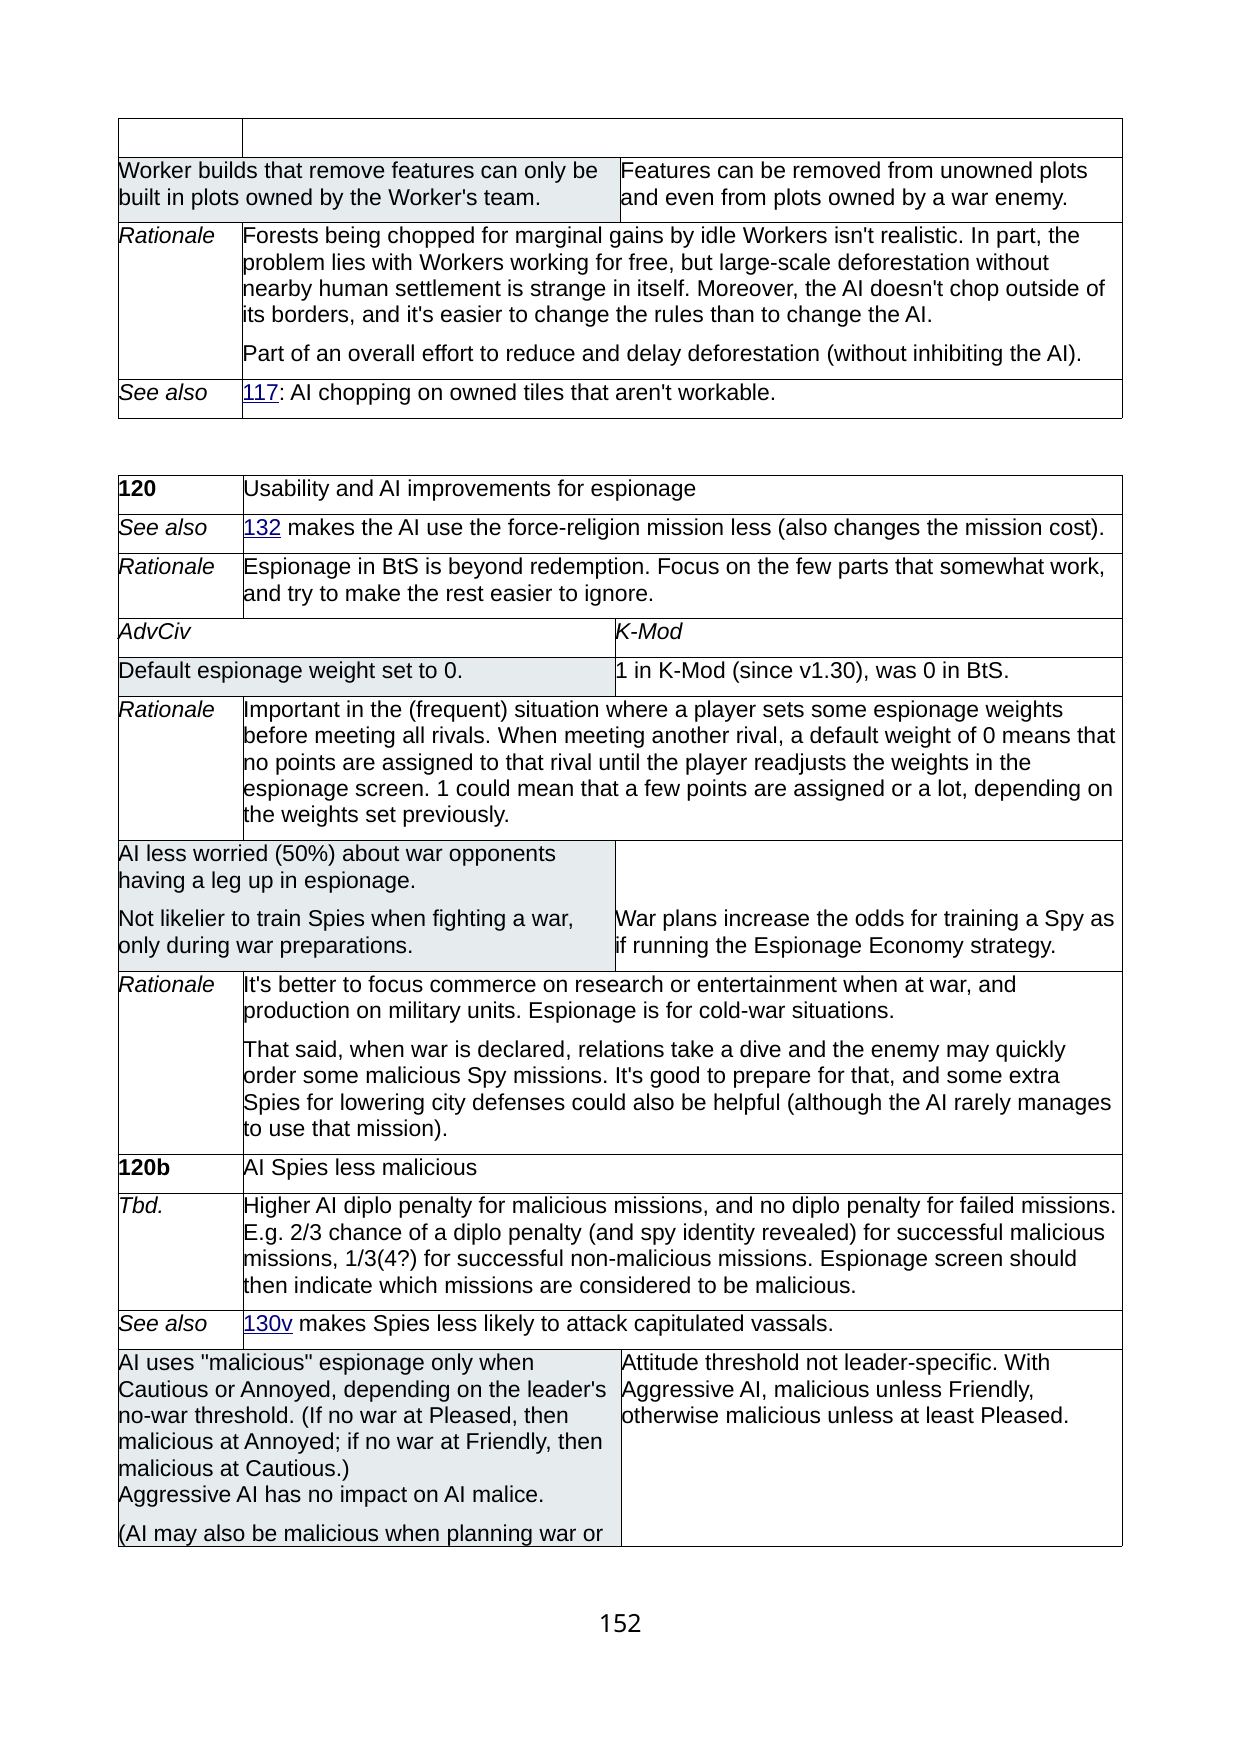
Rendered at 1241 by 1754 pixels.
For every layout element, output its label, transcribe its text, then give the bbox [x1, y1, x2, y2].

table_cell Rationale [119, 697, 243, 840]
table_header [119, 119, 242, 157]
table_cell 1 in K-Mod (since v1.30), was 0 in BtS. [616, 658, 1122, 696]
table_cell Features can be removed from unowned plots and even from plots owned by a war enemy. [621, 158, 1122, 222]
table_cell Rationale [119, 972, 243, 1153]
table_cell K-Mod [616, 619, 1122, 657]
table_cell Higher AI diplo penalty for malicious missions, and no diplo penalty for failed missions. E.g. 2/3 chance of a diplo penalty (and spy identity revealed) for successful malicious missions, 1/3(4?) for successful non-malicious missions. Espionage screen should then indicate which missions are considered to be malicious. [244, 1194, 1122, 1310]
table_cell See also [119, 1311, 243, 1349]
table_cell It's better to focus commerce on research or entertainment when at war, and production on military units. Espionage is for cold-war situations. That said, when war is declared, relations take a dive and the enemy may quickly order some malicious Spy missions. It's good to prepare for that, and some extra Spies for lowering city defenses could also be helpful (although the AI rarely manages to use that mission). [244, 972, 1122, 1153]
table_header [243, 119, 1122, 157]
table_cell Espionage in BtS is beyond redemption. Focus on the few parts that somewhat work, and try to make the rest easier to ignore. [244, 554, 1122, 618]
table_cell Rationale [119, 223, 242, 379]
table_cell AI uses "malicious" espionage only when Cautious or Annoyed, depending on the leader's no-war threshold. (If no war at Pleased, then malicious at Annoyed; if no war at Friendly, then malicious at Cautious.) Aggressive AI has no impact on AI malice. (AI may also be malicious when planning war or [119, 1350, 621, 1546]
table_cell 130v makes Spies less likely to attack capitulated vassals. [244, 1311, 1122, 1349]
table_cell AI Spies less malicious [244, 1155, 1122, 1192]
table_cell Rationale [119, 554, 243, 618]
table_cell Forests being chopped for marginal gains by idle Workers isn't realistic. In part, the problem lies with Workers working for free, but large-scale deforestation without nearby human settlement is strange in itself. Moreover, the AI doesn't chop outside of its borders, and it's easier to change the rules than to change the AI. Part of an overall effort to reduce and delay deforestation (without inhibiting the AI). [243, 223, 1122, 379]
table_cell 120b [119, 1155, 243, 1192]
table_cell AI less worried (50%) about war opponents having a leg up in espionage. Not likelier to train Spies when fighting a war, only during war preparations. [119, 841, 615, 971]
table_cell 132 makes the AI use the force-religion mission less (also changes the mission cost). [244, 515, 1122, 553]
table_cell AdvCiv [119, 619, 615, 657]
table_cell War plans increase the odds for training a Spy as if running the Espionage Economy strategy. [616, 841, 1122, 971]
table_header 120 [119, 476, 243, 514]
table_header Usability and AI improvements for espionage [244, 476, 1122, 514]
table_cell Tbd. [119, 1194, 243, 1310]
table_cell Default espionage weight set to 0. [119, 658, 615, 696]
table_cell Important in the (frequent) situation where a player sets some espionage weights before meeting all rivals. When meeting another rival, a default weight of 0 means that no points are assigned to that rival until the player readjusts the weights in the espionage screen. 1 could mean that a few points are assigned or a lot, depending on the weights set previously. [244, 697, 1122, 840]
table_cell See also [119, 380, 242, 418]
table_cell 117: AI chopping on owned tiles that aren't workable. [243, 380, 1122, 418]
table_cell Worker builds that remove features can only be built in plots owned by the Worker's team. [119, 158, 620, 222]
table_cell Attitude threshold not leader-specific. With Aggressive AI, malicious unless Friendly, otherwise malicious unless at least Pleased. [622, 1350, 1122, 1546]
table_cell See also [119, 515, 243, 553]
